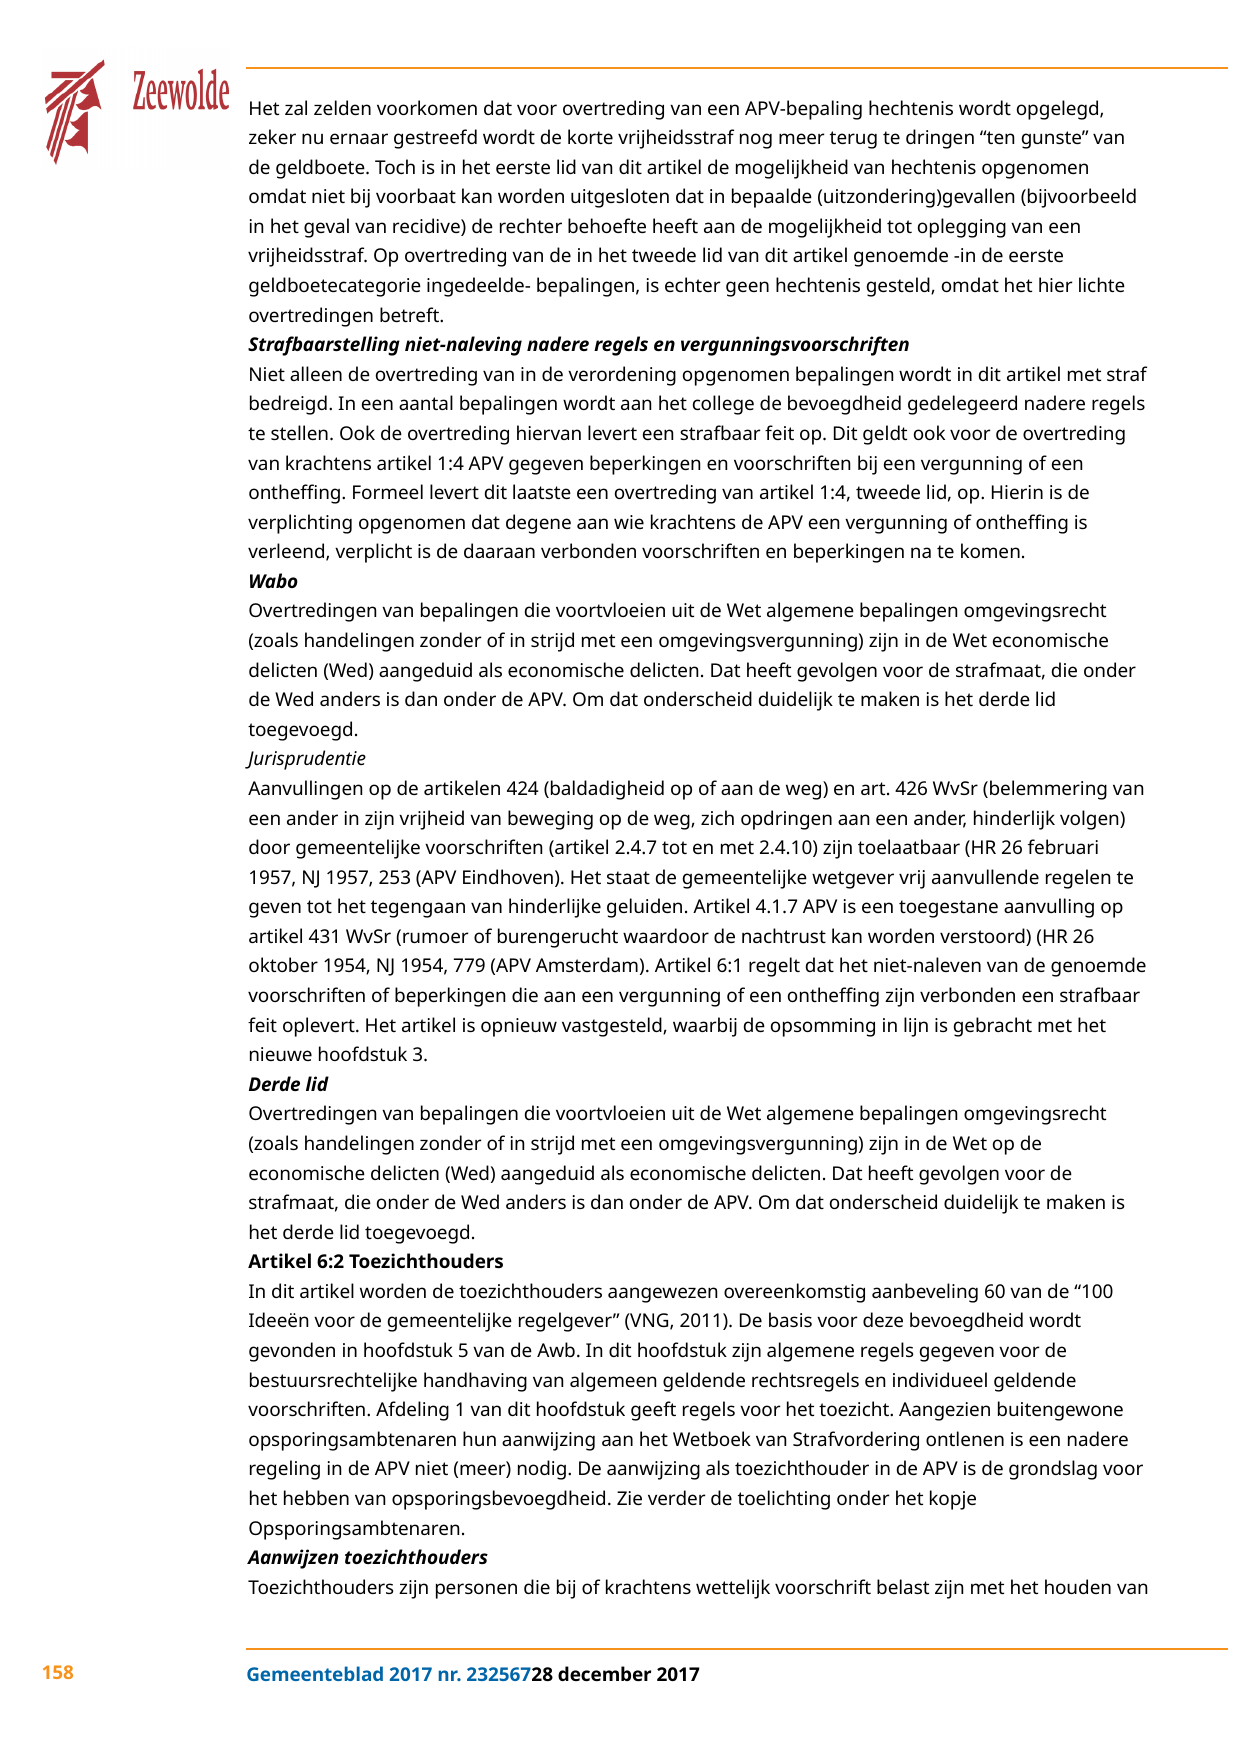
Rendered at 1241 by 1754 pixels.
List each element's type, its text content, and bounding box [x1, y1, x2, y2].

text Overtredingen van bepalingen die voortvloeien uit de Wet algemene bepalingen omgevingsrecht (zoals handelingen zonder of in strijd met een omgevingsvergunning) zijn in de Wet op de economische delicten (Wed) aangeduid als economische delicten. Dat heeft gevolgen voor de strafmaat, die onder de Wed anders is dan onder de APV. Om dat onderscheid duidelijk te maken is het derde lid toegevoegd. [248, 1101, 1152, 1245]
text Overtredingen van bepalingen die voortvloeien uit de Wet algemene bepalingen omgevingsrecht (zoals handelingen zonder of in strijd met een omgevingsvergunning) zijn in de Wet economische delicten (Wed) aangeduid als economische delicten. Dat heeft gevolgen voor de strafmaat, die onder de Wed anders is dan onder de APV. Om dat onderscheid duidelijk te maken is het derde lid toegevoegd. [248, 598, 1152, 742]
text Aanwijzen toezichthouders [248, 1544, 1152, 1570]
text Niet alleen de overtreding van in de verordening opgenomen bepalingen wordt in dit artikel met straf bedreigd. In een aantal bepalingen wordt aan het college de bevoegdheid gedelegeerd nadere regels te stellen. Ook de overtreding hiervan levert een strafbaar feit op. Dit geldt ook voor de overtreding van krachtens artikel 1:4 APV gegeven beperkingen en voorschriften bij een vergunning of een ontheffing. Formeel levert dit laatste een overtreding van artikel 1:4, tweede lid, op. Hierin is de verplichting opgenomen dat degene aan wie krachtens de APV een vergunning of ontheffing is verleend, verplicht is de daaraan verbonden voorschriften en beperkingen na te komen. [248, 361, 1152, 564]
text Wabo [248, 568, 1152, 594]
text Het zal zelden voorkomen dat voor overtreding van een APV-bepaling hechtenis wordt opgelegd, zeker nu ernaar gestreefd wordt de korte vrijheidsstraf nog meer terug te dringen “ten gunste” van de geldboete. Toch is in het eerste lid van dit artikel de mogelijkheid van hechtenis opgenomen omdat niet bij voorbaat kan worden uitgesloten dat in bepaalde (uitzondering)gevallen (bijvoorbeeld in het geval van recidive) de rechter behoefte heeft aan de mogelijkheid tot oplegging van een vrijheidsstraf. Op overtreding van de in het tweede lid van dit artikel genoemde -in de eerste geldboetecategorie ingedeelde- bepalingen, is echter geen hechtenis gesteld, omdat het hier lichte overtredingen betreft. [248, 95, 1152, 328]
text Jurisprudentie [248, 746, 1152, 771]
picture [41, 47, 231, 172]
text Derde lid [248, 1071, 1152, 1097]
text Artikel 6:2 Toezichthouders [248, 1248, 1152, 1274]
text In dit artikel worden de toezichthouders aangewezen overeenkomstig aanbeveling 60 van de “100 Ideeën voor de gemeentelijke regelgever” (VNG, 2011). De basis voor deze bevoegdheid wordt gevonden in hoofdstuk 5 van de Awb. In dit hoofdstuk zijn algemene regels gegeven voor de bestuursrechtelijke handhaving van algemeen geldende rechtsregels en individueel geldende voorschriften. Afdeling 1 van dit hoofdstuk geeft regels voor het toezicht. Aangezien buitengewone opsporingsambtenaren hun aanwijzing aan het Wetboek van Strafvordering ontlenen is een nadere regeling in de APV niet (meer) nodig. De aanwijzing als toezichthouder in de APV is de grondslag voor het hebben van opsporingsbevoegdheid. Zie verder de toelichting onder het kopje Opsporingsambtenaren. [248, 1278, 1152, 1541]
text Strafbaarstelling niet-naleving nadere regels en vergunningsvoorschriften [248, 331, 1152, 357]
text Aanvullingen op de artikelen 424 (baldadigheid op of aan de weg) en art. 426 WvSr (belemmering van een ander in zijn vrijheid van beweging op de weg, zich opdringen aan een ander, hinderlijk volgen) door gemeentelijke voorschriften (artikel 2.4.7 tot en met 2.4.10) zijn toelaatbaar (HR 26 februari 1957, NJ 1957, 253 (APV Eindhoven). Het staat de gemeentelijke wetgever vrij aanvullende regelen te geven tot het tegengaan van hinderlijke geluiden. Artikel 4.1.7 APV is een toegestane aanvulling op artikel 431 WvSr (rumoer of burengerucht waardoor de nachtrust kan worden verstoord) (HR 26 oktober 1954, NJ 1954, 779 (APV Amsterdam). Artikel 6:1 regelt dat het niet-naleven van de genoemde voorschriften of beperkingen die aan een vergunning of een ontheffing zijn verbonden een strafbaar feit oplevert. Het artikel is opnieuw vastgesteld, waarbij de opsomming in lijn is gebracht met het nieuwe hoofdstuk 3. [248, 775, 1152, 1067]
text Toezichthouders zijn personen die bij of krachtens wettelijk voorschrift belast zijn met het houden van [248, 1574, 1152, 1600]
